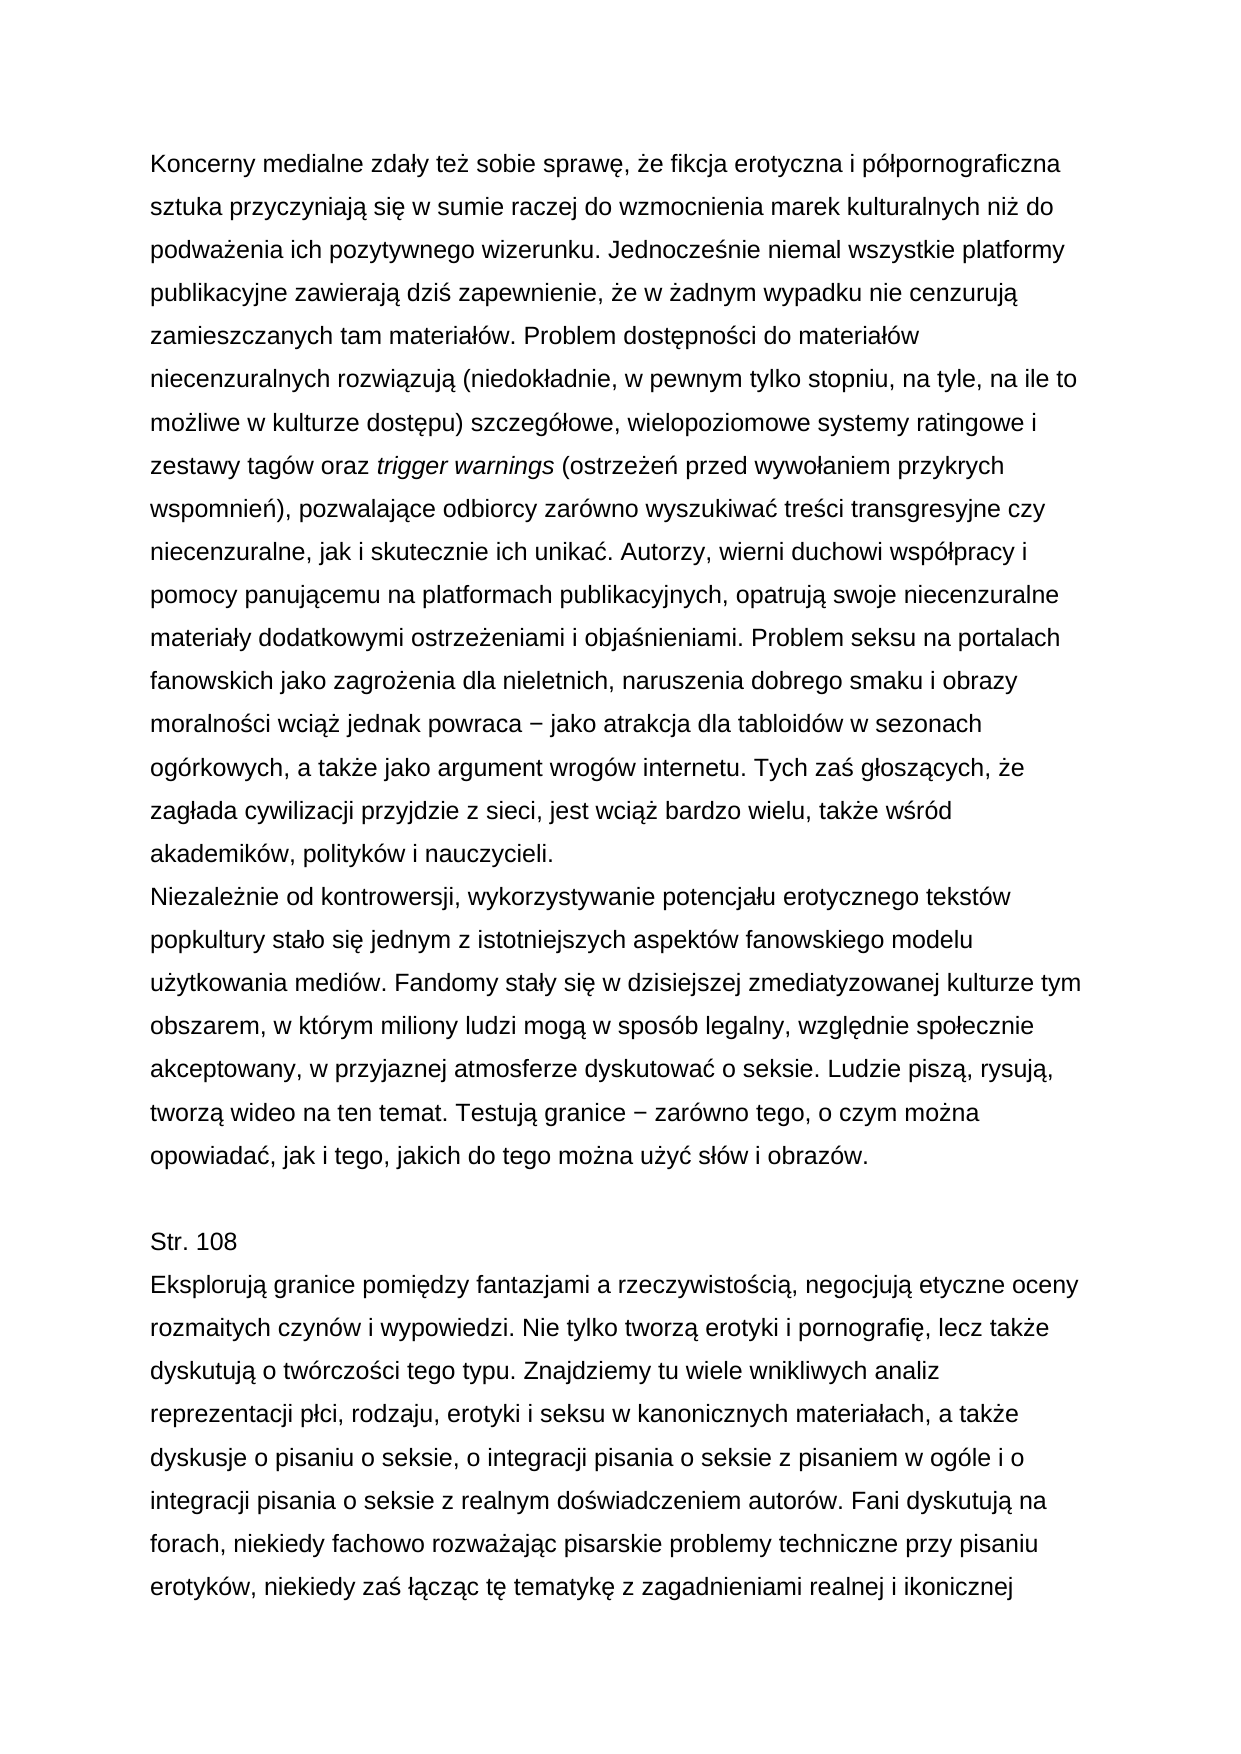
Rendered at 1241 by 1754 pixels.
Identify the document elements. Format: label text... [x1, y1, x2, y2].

text Niezależnie od kontrowersji, wykorzystywanie potencjału erotycznego tekstów popkultury stało się jednym z istotniejszych aspektów fanowskiego modelu użytkowania mediów. Fandomy stały się w dzisiejszej zmediatyzowanej kulturze tym obszarem, w którym miliony ludzi mogą w sposób legalny, względnie społecznie akceptowany, w przyjaznej atmosferze dyskutować o seksie. Ludzie piszą, rysują, tworzą wideo na ten temat. Testują granice − zarówno tego, o czym można opowiadać, jak i tego, jakich do tego można użyć słów i obrazów. [150, 882, 1090, 1169]
text Koncerny medialne zdały też sobie sprawę, że fikcja erotyczna i półpornograficzna sztuka przyczyniają się w sumie raczej do wzmocnienia marek kulturalnych niż do podważenia ich pozytywnego wizerunku. Jednocześnie niemal wszystkie platformy publikacyjne zawierają dziś zapewnienie, że w żadnym wypadku nie cenzurują zamieszczanych tam materiałów. Problem dostępności do materiałów niecenzuralnych rozwiązują (niedokładnie, w pewnym tylko stopniu, na tyle, na ile to możliwe w kulturze dostępu) szczegółowe, wielopoziomowe systemy ratingowe i zestawy tagów oraz trigger warnings (ostrzeżeń przed wywołaniem przykrych wspomnień), pozwalające odbiorcy zarówno wyszukiwać treści transgresyjne czy niecenzuralne, jak i skutecznie ich unikać. Autorzy, wierni duchowi współpracy i pomocy panującemu na platformach publikacyjnych, opatrują swoje niecenzuralne materiały dodatkowymi ostrzeżeniami i objaśnieniami. Problem seksu na portalach fanowskich jako zagrożenia dla nieletnich, naruszenia dobrego smaku i obrazy moralności wciąż jednak powraca − jako atrakcja dla tabloidów w sezonach ogórkowych, a także jako argument wrogów internetu. Tych zaś głoszących, że zagłada cywilizacji przyjdzie z sieci, jest wciąż bardzo wielu, także wśród akademików, polityków i nauczycieli. [150, 149, 1090, 868]
text Str. 108 [150, 1227, 1090, 1256]
text Eksplorują granice pomiędzy fantazjami a rzeczywistością, negocjują etyczne oceny rozmaitych czynów i wypowiedzi. Nie tylko tworzą erotyki i pornografię, lecz także dyskutują o twórczości tego typu. Znajdziemy tu wiele wnikliwych analiz reprezentacji płci, rodzaju, erotyki i seksu w kanonicznych materiałach, a także dyskusje o pisaniu o seksie, o integracji pisania o seksie z pisaniem w ogóle i o integracji pisania o seksie z realnym doświadczeniem autorów. Fani dyskutują na forach, niekiedy fachowo rozważając pisarskie problemy techniczne przy pisaniu erotyków, niekiedy zaś łącząc tę tematykę z zagadnieniami realnej i ikonicznej [150, 1270, 1090, 1601]
